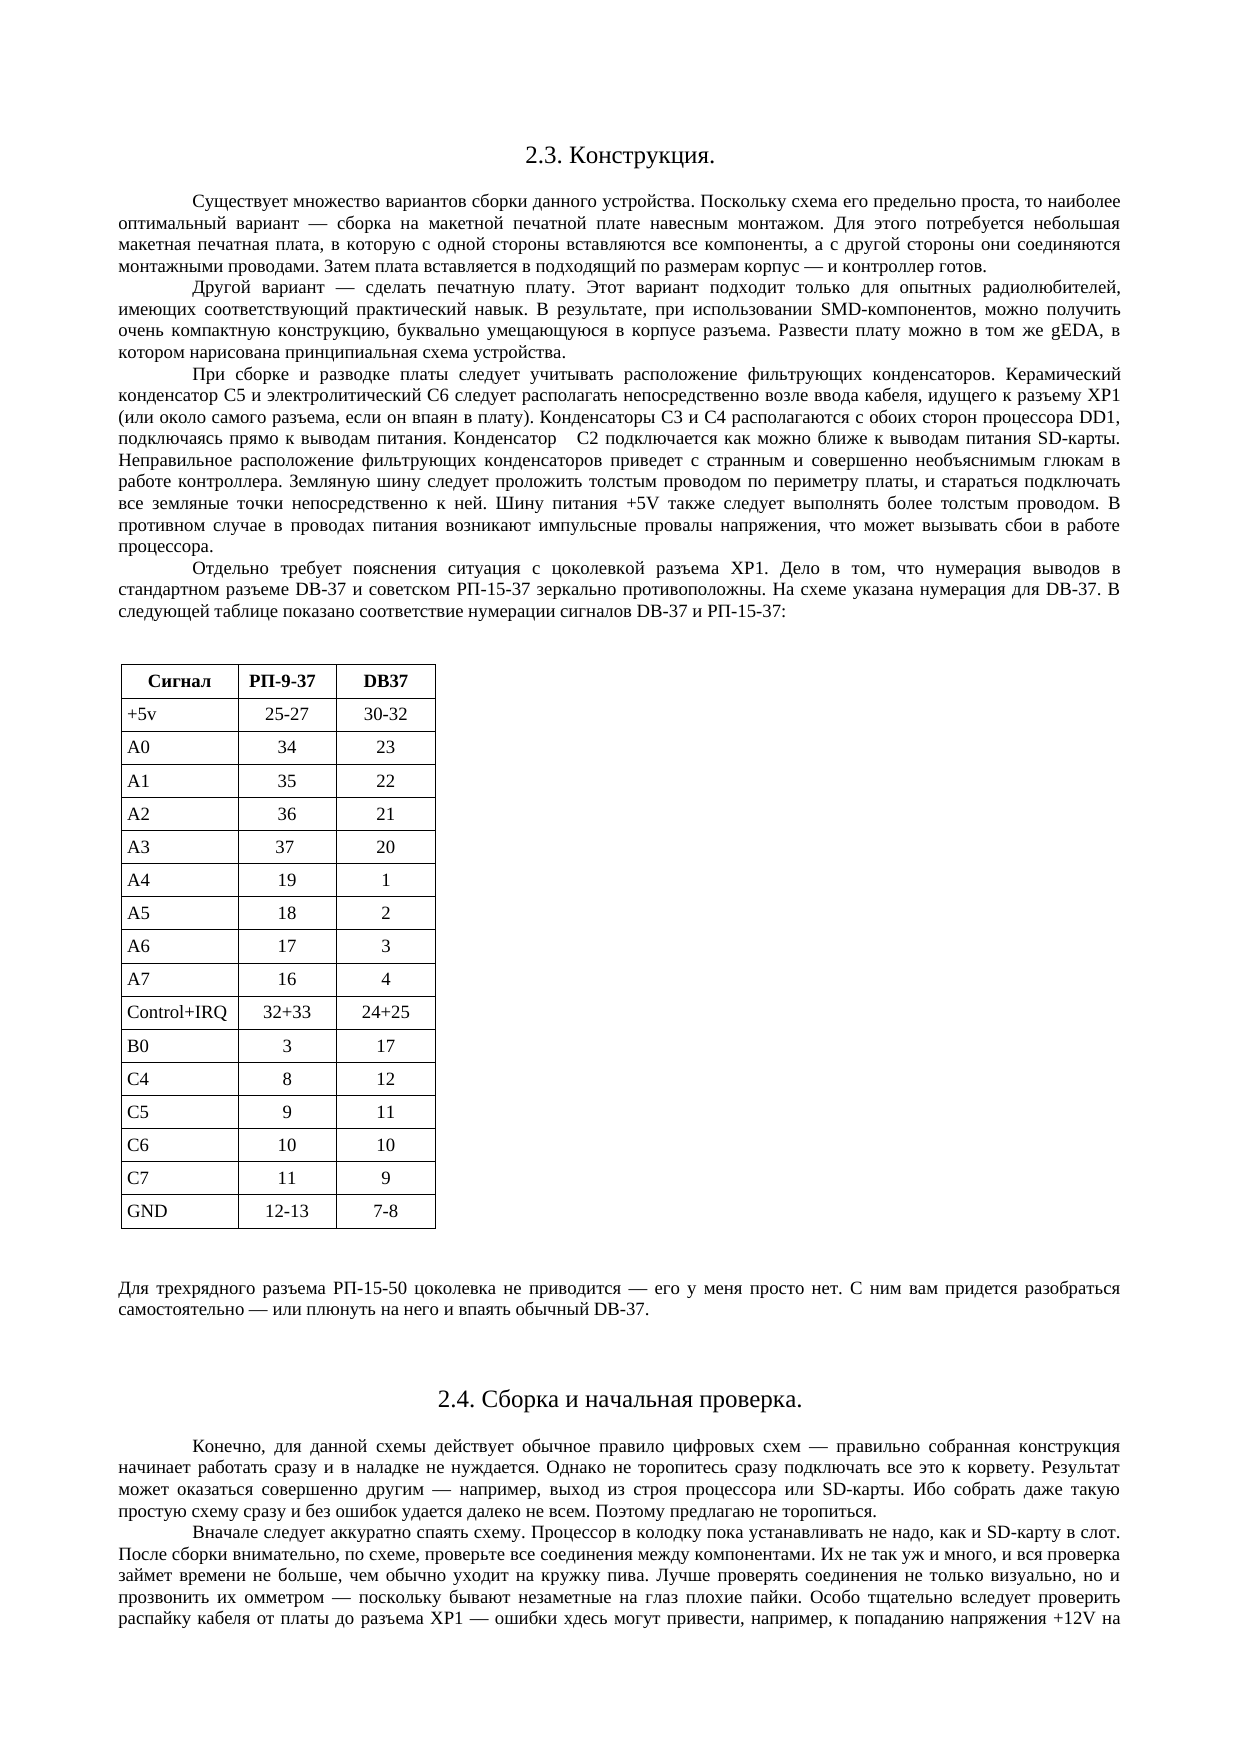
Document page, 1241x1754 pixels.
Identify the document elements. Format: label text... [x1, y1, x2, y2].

table_cell A3 [122, 831, 238, 863]
table_cell B0 [122, 1030, 238, 1062]
table_cell 11 [337, 1096, 435, 1128]
table_cell 22 [337, 765, 435, 797]
table_cell C7 [122, 1162, 238, 1194]
table_cell Control+IRQ [122, 997, 238, 1029]
table_cell 34 [239, 732, 336, 764]
table_cell 37 [239, 831, 336, 863]
text Существует множество вариантов сборки данного устройства. Поскольку схема его предельно проста, то наиболее оптимальный вариант — сборка на макетной печатной плате навесным монтажом. Для этого потребуется небольшая макетная печатная плата, в которую с одной стороны вставляются все компоненты, а с другой стороны они соединяются монтажными проводами. Затем плата вставляется в подходящий по размерам корпус — и контроллер готов. [118, 190, 1122, 276]
table_cell 10 [239, 1129, 336, 1161]
text Для трехрядного разъема РП-15-50 цоколевка не приводится — его у меня просто нет. С ним вам придется разобраться самостоятельно — или плюнуть на него и впаять обычный DB-37. [118, 1277, 1122, 1320]
table_header Сигнал [122, 665, 238, 698]
table_cell 7-8 [337, 1195, 435, 1228]
table_cell 36 [239, 798, 336, 830]
table_cell 17 [337, 1030, 435, 1062]
table_cell 19 [239, 864, 336, 896]
table_cell A2 [122, 798, 238, 830]
table_cell 30-32 [337, 699, 435, 731]
table_cell 24+25 [337, 997, 435, 1029]
table_cell 35 [239, 765, 336, 797]
text При сборке и разводке платы следует учитывать расположение фильтрующих конденсаторов. Керамический конденсатор С5 и электролитический C6 следует располагать непосредственно возле ввода кабеля, идущего к разъему ХР1 (или около самого разъема, если он впаян в плату). Конденсаторы С3 и С4 располагаются с обоих сторон процессора DD1, подключаясь прямо к выводам питания. Конденсатор С2 подключается как можно ближе к выводам питания SD-карты. Неправильное расположение фильтрующих конденсаторов приведет с странным и совершенно необъяснимым глюкам в работе контроллера. Земляную шину следует проложить толстым проводом по периметру платы, и стараться подключать все земляные точки непосредственно к ней. Шину питания +5V также следует выполнять более толстым проводом. В противном случае в проводах питания возникают импульсные провалы напряжения, что может вызывать сбои в работе процессора. [118, 362, 1122, 557]
table_cell 12 [337, 1063, 435, 1095]
text Вначале следует аккуратно спаять схему. Процессор в колодку пока устанавливать не надо, как и SD-карту в слот. После сборки внимательно, по схеме, проверьте все соединения между компонентами. Их не так уж и много, и вся проверка займет времени не больше, чем обычно уходит на кружку пива. Лучше проверять соединения не только визуально, но и прозвонить их омметром — поскольку бывают незаметные на глаз плохие пайки. Особо тщательно вследует проверить распайку кабеля от платы до разъема ХР1 — ошибки хдесь могут привести, например, к попаданию напряжения +12V на [118, 1521, 1122, 1629]
text Конечно, для данной схемы действует обычное правило цифровых схем — правильно собранная конструкция начинает работать сразу и в наладке не нуждается. Однако не торопитесь сразу подключать все это к корвету. Результат может оказаться совершенно другим — например, выход из строя процессора или SD-карты. Ибо собрать даже такую простую схему сразу и без ошибок удается далеко не всем. Поэтому предлагаю не торопиться. [118, 1435, 1122, 1521]
table_cell A1 [122, 765, 238, 797]
table_cell A4 [122, 864, 238, 896]
table_cell 25-27 [239, 699, 336, 731]
table_cell 11 [239, 1162, 336, 1194]
table_cell A6 [122, 930, 238, 963]
table_cell 3 [337, 930, 435, 963]
table_cell 9 [337, 1162, 435, 1194]
table_cell 8 [239, 1063, 336, 1095]
table_cell +5v [122, 699, 238, 731]
table_cell 32+33 [239, 997, 336, 1029]
table_cell 9 [239, 1096, 336, 1128]
table_cell 20 [337, 831, 435, 863]
table_cell 17 [239, 930, 336, 963]
table_cell 2 [337, 897, 435, 929]
table_cell 23 [337, 732, 435, 764]
table_cell 21 [337, 798, 435, 830]
text Отдельно требует пояснения ситуация с цоколевкой разъема ХР1. Дело в том, что нумерация выводов в стандартном разъеме DB-37 и советском РП-15-37 зеркально противоположны. На схеме указана нумерация для DB-37. В следующей таблице показано соответствие нумерации сигналов DB-37 и РП-15-37: [118, 557, 1122, 621]
table_cell 12-13 [239, 1195, 336, 1228]
table_cell C5 [122, 1096, 238, 1128]
table_cell C4 [122, 1063, 238, 1095]
table_cell 4 [337, 964, 435, 996]
table_cell 1 [337, 864, 435, 896]
table_cell A0 [122, 732, 238, 764]
table_cell C6 [122, 1129, 238, 1161]
table_cell A7 [122, 964, 238, 996]
text 2.4. Сборка и начальная проверка. [118, 1384, 1122, 1413]
text Другой вариант — сделать печатную плату. Этот вариант подходит только для опытных радиолюбителей, имеющих соответствующий практический навык. В результате, при использовании SMD-компонентов, можно получить очень компактную конструкцию, буквально умещающуюся в корпусе разъема. Развести плату можно в том же gEDA, в котором нарисована принципиальная схема устройства. [118, 276, 1122, 362]
table_header DB37 [337, 665, 435, 698]
table_cell A5 [122, 897, 238, 929]
table_header РП-9-37 [239, 665, 336, 698]
table_cell 18 [239, 897, 336, 929]
table_cell 16 [239, 964, 336, 996]
text 2.3. Конструкция. [118, 140, 1122, 168]
table_cell GND [122, 1195, 238, 1228]
table_cell 10 [337, 1129, 435, 1161]
table_cell 3 [239, 1030, 336, 1062]
